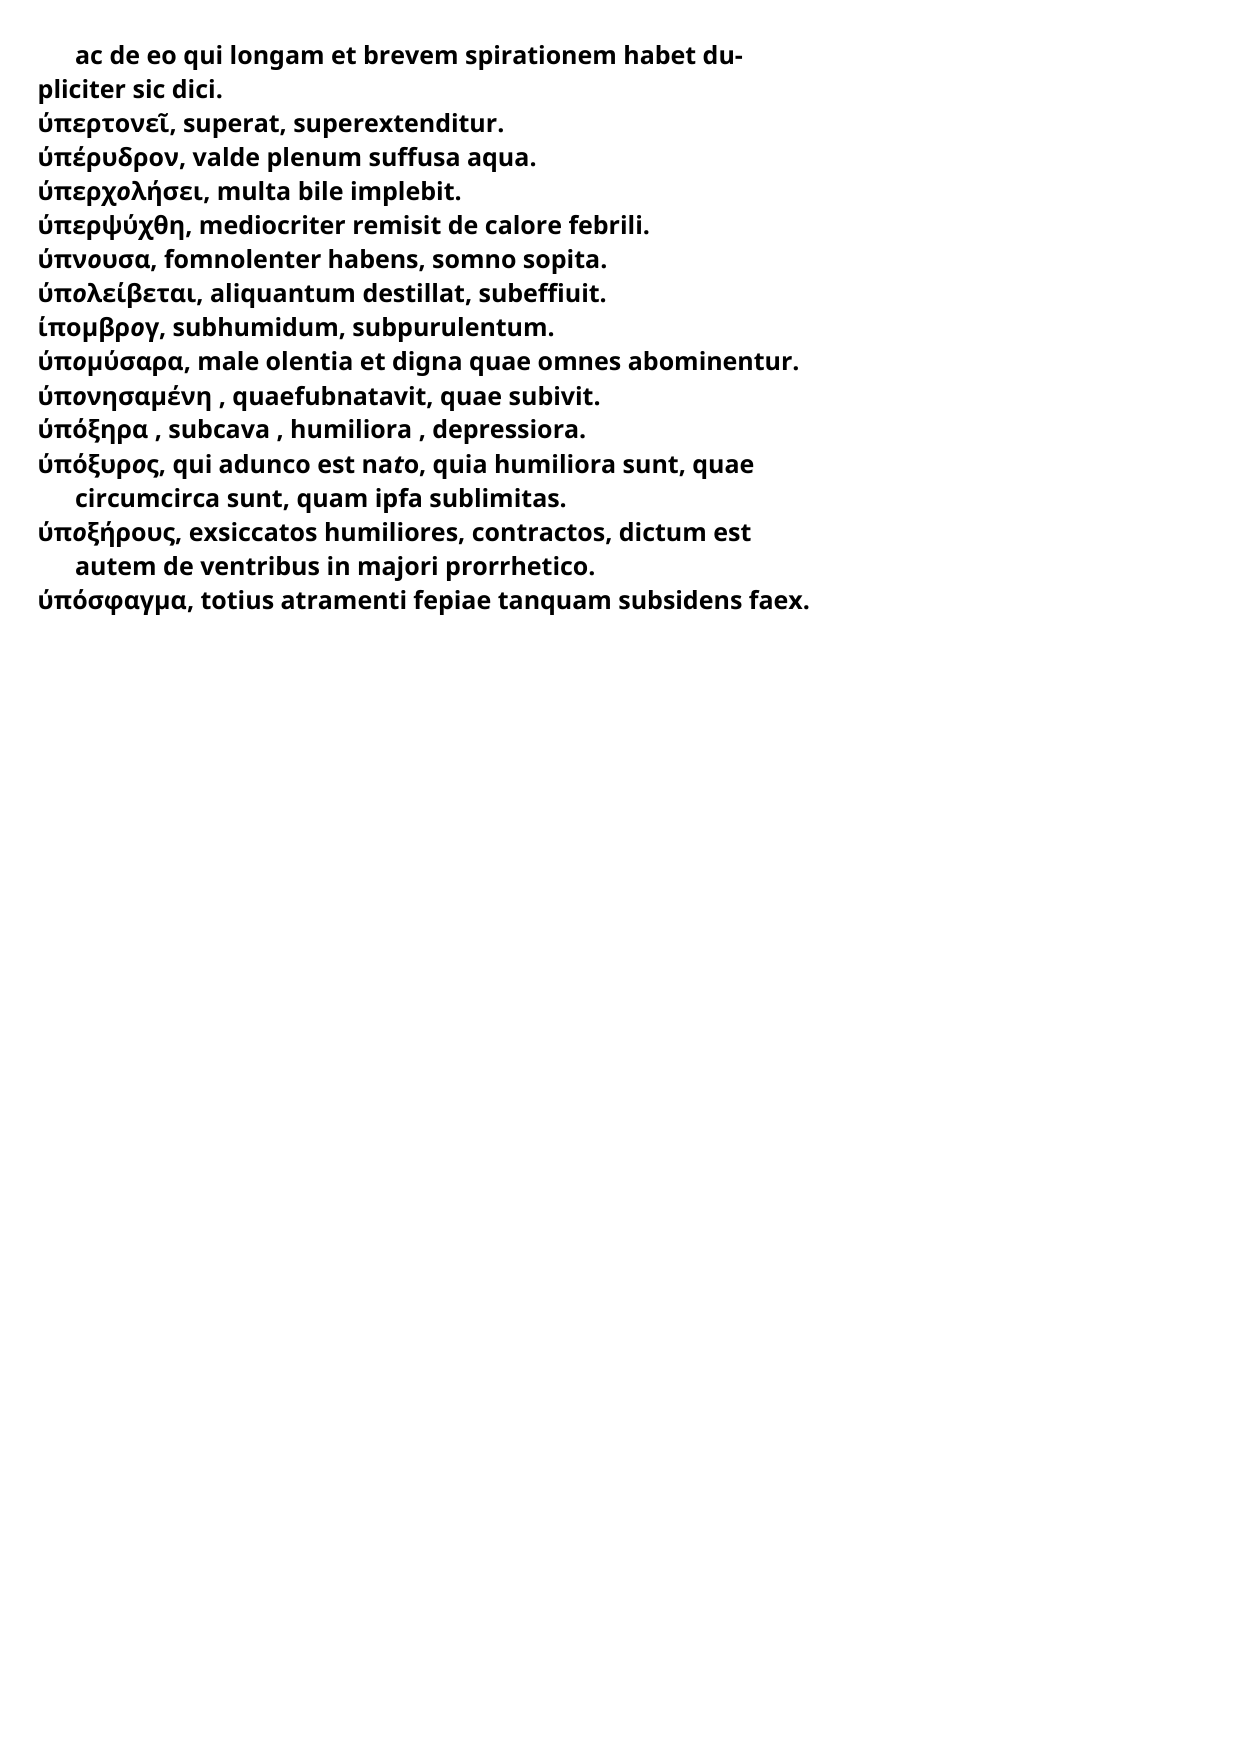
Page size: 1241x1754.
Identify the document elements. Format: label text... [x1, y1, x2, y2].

text ύπόξυρος, qui adunco est nato, quia humiliora sunt, quae circumcirca sunt, quam ipfa sublimitas. [37, 446, 1203, 514]
text ύπομύσαρα, male olentia et digna quae omnes abominentur. [37, 344, 1203, 378]
text ύπέρυδρον, valde plenum suffusa aqua. [37, 140, 1203, 174]
text ύπονησαμένη , quaefubnatavit, quae subivit. [37, 378, 1203, 412]
text ύπόσφαγμα, totius atramenti fepiae tanquam subsidens faex. [37, 582, 1203, 617]
text ύποξήρους, exsiccatos humiliores, contractos, dictum est autem de ventribus in majori prorrhetico. [37, 514, 1203, 582]
text ύπερτονεῖ, superat, superextenditur. [37, 106, 1203, 140]
text ύπνουσα, fomnolenter habens, somno sopita. [37, 242, 1203, 276]
text ίπομβρογ, subhumidum, subpurulentum. [37, 310, 1203, 344]
text ύπερψύχθη, mediocriter remisit de calore febrili. [37, 208, 1203, 242]
text ύπερχολήσει, multa bile implebit. [37, 174, 1203, 208]
text ac de eo qui longam et brevem spirationem habet du- pliciter sic dici. [37, 37, 1203, 106]
text ύπόξηρα , subcava , humiliora , depressiora. [37, 412, 1203, 446]
text ύπολείβεται, aliquantum destillat, subeffiuit. [37, 276, 1203, 310]
